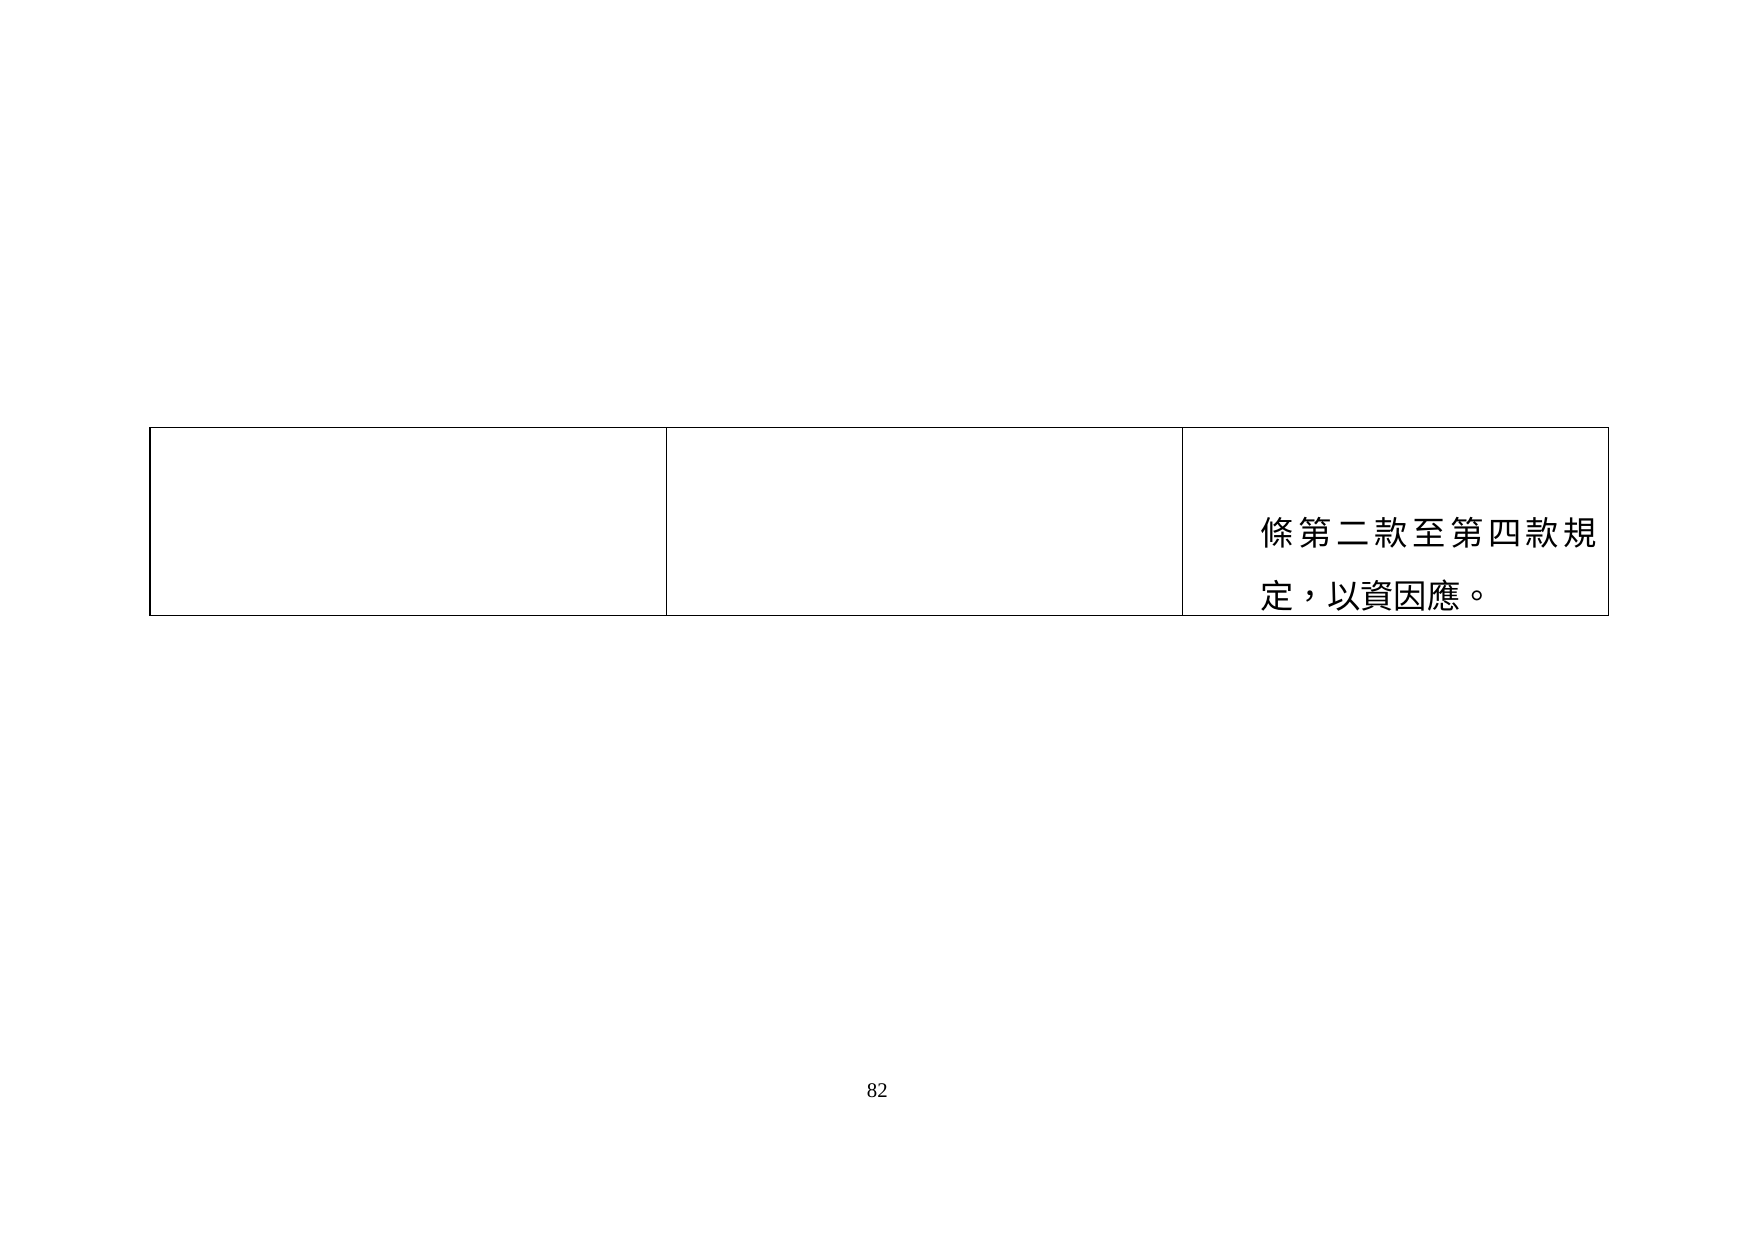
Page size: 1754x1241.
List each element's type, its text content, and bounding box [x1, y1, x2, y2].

table_cell [667, 428, 1182, 614]
table_cell [151, 428, 666, 614]
table_cell 條第二款至第四款規定，以資因應。 [1183, 428, 1608, 614]
